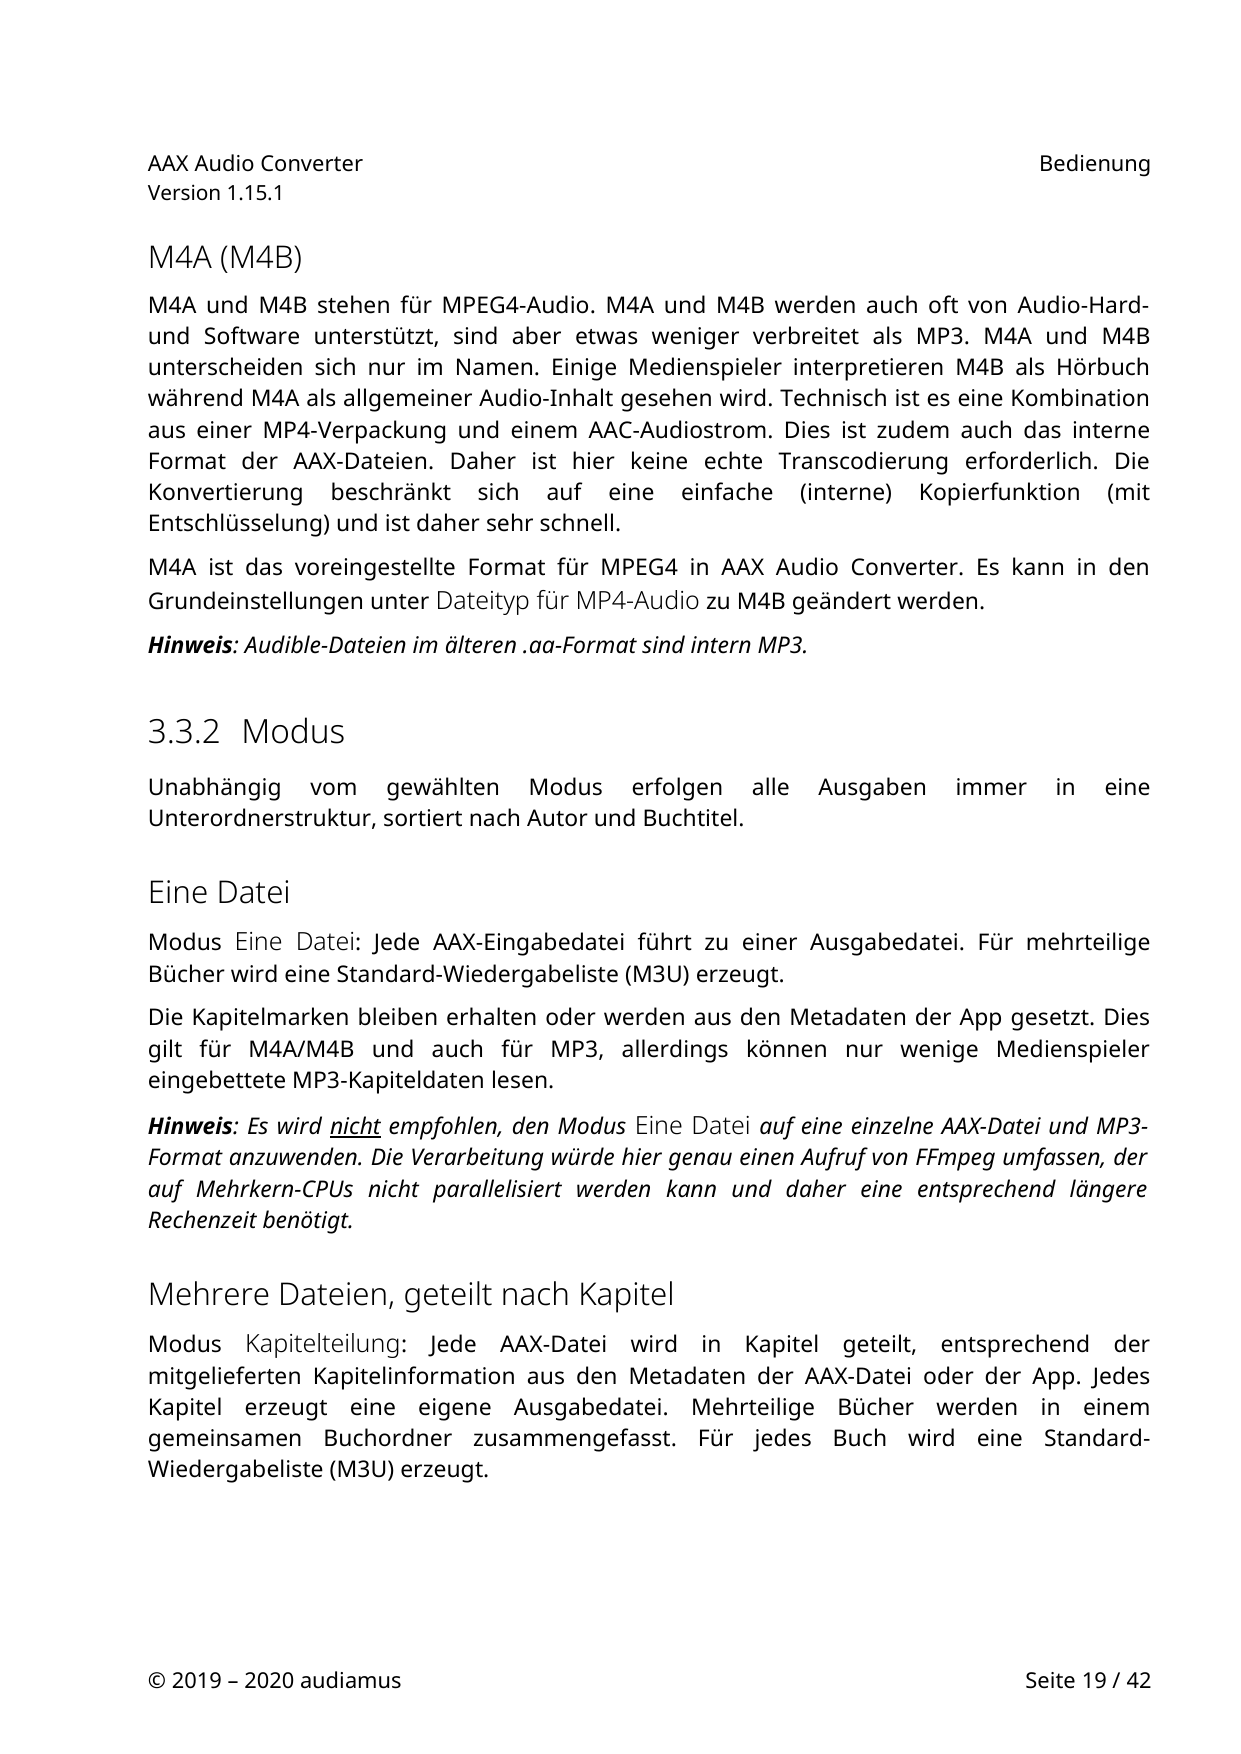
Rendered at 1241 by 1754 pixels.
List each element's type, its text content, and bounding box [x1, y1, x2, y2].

text Unabhängig vom gewählten Modus erfolgen alle Ausgaben immer in eine Unterordnerstruktur, sortiert nach Autor und Buchtitel. [148, 771, 1152, 833]
subtitle Modus [148, 708, 1152, 753]
subtitle M4A (M4B) [148, 235, 1152, 278]
text Die Kapitelmarken bleiben erhalten oder werden aus den Metadaten der App gesetzt. Dies gilt für M4A/M4B und auch für MP3, allerdings können nur wenige Medienspieler eingebettete MP3-Kapiteldaten lesen. [148, 1001, 1152, 1095]
text Hinweis: Es wird nicht empfohlen, den Modus Eine Datei auf eine einzelne AAX-Datei und MP3-Format anzuwenden. Die Verarbeitung würde hier genau einen Aufruf von FFmpeg umfassen, der auf Mehrkern-CPUs nicht parallelisiert werden kann und daher eine entsprechend längere Rechenzeit benötigt. [148, 1107, 1152, 1235]
text Modus Eine Datei: Jede AAX-Eingabedatei führt zu einer Ausgabedatei. Für mehrteilige Bücher wird eine Standard-Wiedergabeliste (M3U) erzeugt. [148, 924, 1152, 989]
text Hinweis: Audible-Dateien im älteren .aa-Format sind intern MP3. [148, 629, 1152, 660]
subtitle Eine Datei [148, 870, 1152, 913]
text M4A und M4B stehen für MPEG4-Audio. M4A und M4B werden auch oft von Audio-Hard- und Software unterstützt, sind aber etwas weniger verbreitet als MP3. M4A und M4B unterscheiden sich nur im Namen. Einige Medienspieler interpretieren M4B als Hörbuch während M4A als allgemeiner Audio-Inhalt gesehen wird. Technisch ist es eine Kombination aus einer MP4-Verpackung und einem AAC-Audiostrom. Dies ist zudem auch das interne Format der AAX-Dateien. Daher ist hier keine echte Transcodierung erforderlich. Die Konvertierung beschränkt sich auf eine einfache (interne) Kopierfunktion (mit Entschlüsselung) und ist daher sehr schnell. [148, 289, 1152, 539]
text M4A ist das voreingestellte Format für MPEG4 in AAX Audio Converter. Es kann in den Grundeinstellungen unter Dateityp für MP4-Audio zu M4B geändert werden. [148, 551, 1152, 616]
subtitle Mehrere Dateien, geteilt nach Kapitel [148, 1272, 1152, 1315]
text Modus Kapitelteilung: Jede AAX-Datei wird in Kapitel geteilt, entsprechend der mitgelieferten Kapitelinformation aus den Metadaten der AAX-Datei oder der App. Jedes Kapitel erzeugt eine eigene Ausgabedatei. Mehrteilige Bücher werden in einem gemeinsamen Buchordner zusammengefasst. Für jedes Buch wird eine Standard-Wiedergabeliste (M3U) erzeugt. [148, 1326, 1152, 1484]
